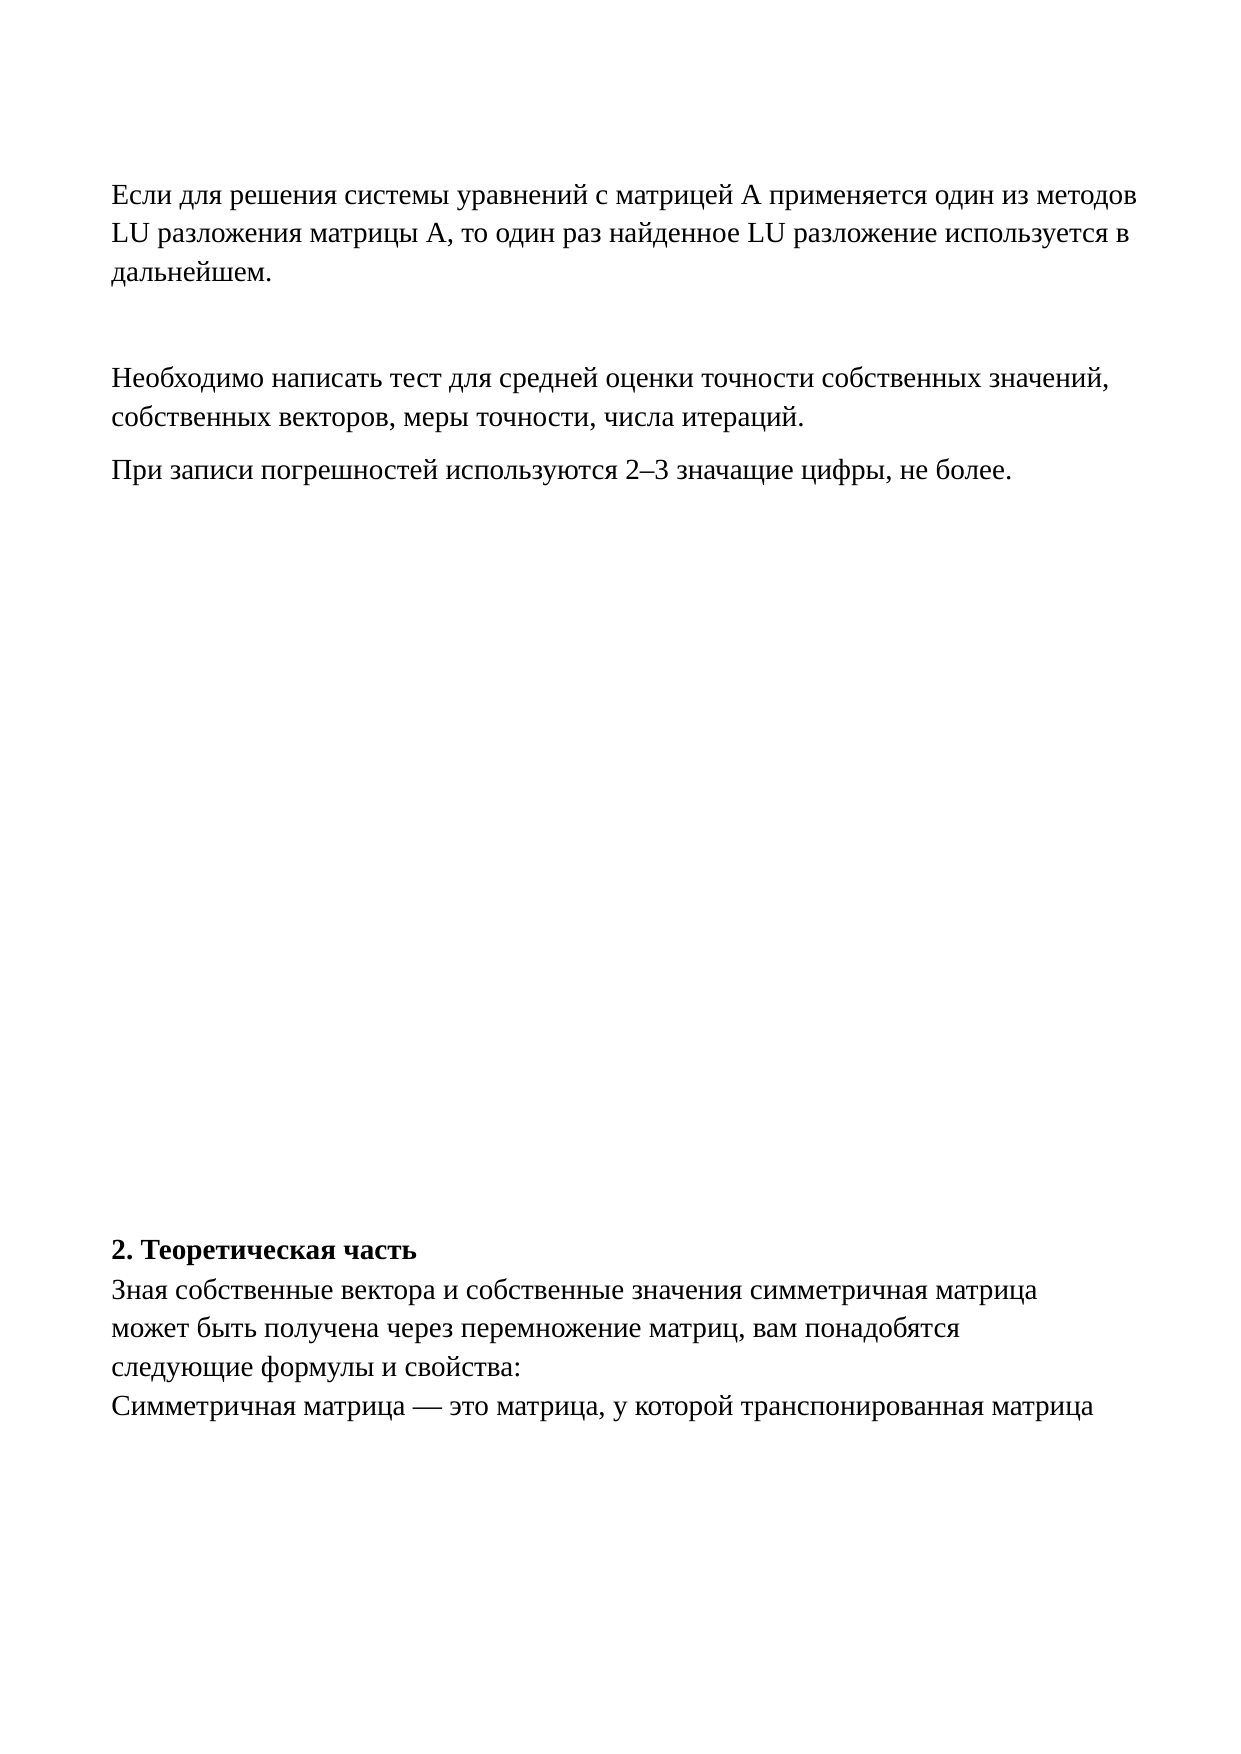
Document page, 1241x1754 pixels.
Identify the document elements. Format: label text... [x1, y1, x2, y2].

text При записи погрешностей используются 2–3 значащие цифры, не более. [111, 452, 1151, 486]
text Зная собственные вектора и собственные значения симметричная матрица может быть получена через перемножение матриц, вам понадобятся следующие формулы и свойства: Симметричная матрица — это матрица, у которой транспонированная матрица [111, 1272, 1105, 1421]
text 2. Теоретическая часть [111, 1232, 1105, 1266]
text Если для решения системы уравнений с матрицей А применяется один из методов LU разложения матрицы А, то один раз найденное LU разложение используется в дальнейшем. [111, 177, 1151, 288]
text Необходимо написать тест для средней оценки точности собственных значений, собственных векторов, меры точности, числа итераций. [111, 360, 1151, 432]
